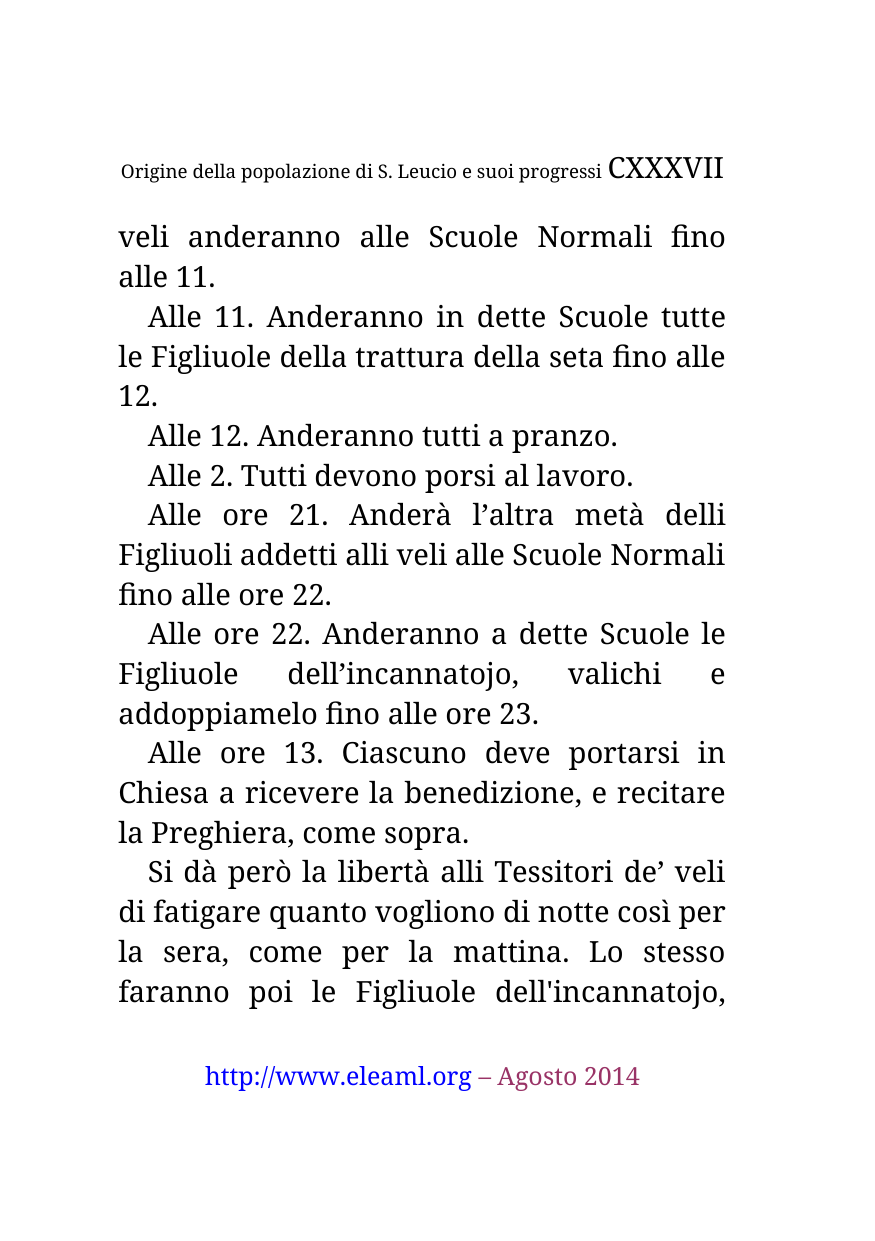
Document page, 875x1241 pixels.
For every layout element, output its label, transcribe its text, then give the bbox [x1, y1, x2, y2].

text Alle 12. Anderanno tutti a pranzo. [118, 415, 726, 455]
text Alle ore 21. Anderà l’altra metà delli Figliuoli addetti alli veli alle Scuole Normali fino alle ore 22. [118, 494, 726, 614]
text Alle 11. Anderanno in dette Scuole tutte le Figliuole della trattura della seta fino alle 12. [118, 296, 726, 415]
text Alle ore 22. Anderanno a dette Scuole le Figliuole dell’incannatojo, valichi e addoppiamelo fino alle ore 23. [118, 614, 726, 733]
text Alle ore 13. Ciascuno deve portarsi in Chiesa a ricevere la benedizione, e recitare la Preghiera, come sopra. [118, 733, 726, 852]
text Si dà però la libertà alli Tessitori de’ veli di fatigare quanto vogliono di notte così per la sera, come per la mattina. Lo stesso faranno poi le Figliuole dell'incannatojo, [118, 852, 726, 1011]
text Alle 2. Tutti devono porsi al lavoro. [118, 455, 726, 494]
text veli anderanno alle Scuole Normali fino alle 11. [118, 217, 726, 296]
